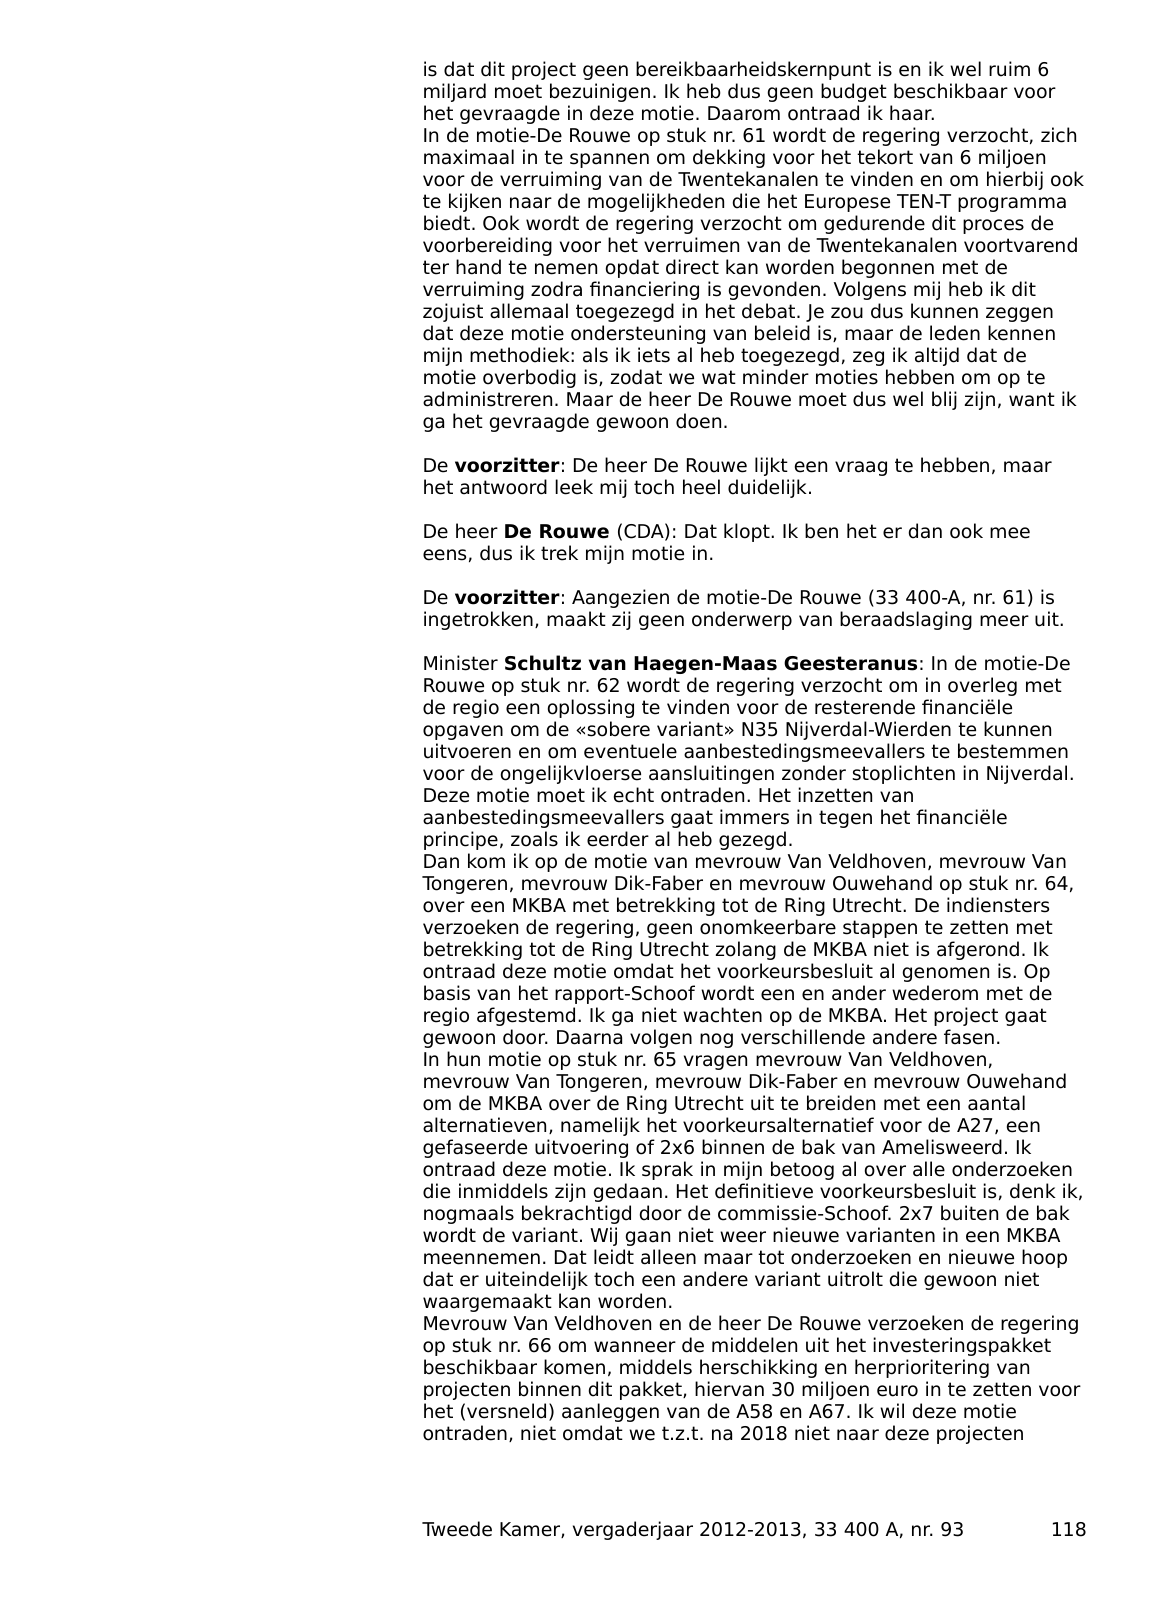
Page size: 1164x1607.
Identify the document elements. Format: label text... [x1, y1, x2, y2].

text De voorzitter: Aangezien de motie-De Rouwe (33 400-A, nr. 61) is ingetrokken, maakt zij geen onderwerp van beraadslaging meer uit. [422, 587, 1087, 631]
text Dan kom ik op de motie van mevrouw Van Veldhoven, mevrouw Van Tongeren, mevrouw Dik-Faber en mevrouw Ouwehand op stuk nr. 64, over een MKBA met betrekking tot de Ring Utrecht. De indiensters verzoeken de regering, geen onomkeerbare stappen te zetten met betrekking tot de Ring Utrecht zolang de MKBA niet is afgerond. Ik ontraad deze motie omdat het voorkeursbesluit al genomen is. Op basis van het rapport-Schoof wordt een en ander wederom met de regio afgestemd. Ik ga niet wachten op de MKBA. Het project gaat gewoon door. Daarna volgen nog verschillende andere fasen. [422, 851, 1087, 1049]
text Mevrouw Van Veldhoven en de heer De Rouwe verzoeken de regering op stuk nr. 66 om wanneer de middelen uit het investeringspakket beschikbaar komen, middels herschikking en herprioritering van projecten binnen dit pakket, hiervan 30 miljoen euro in te zetten voor het (versneld) aanleggen van de A58 en A67. Ik wil deze motie ontraden, niet omdat we t.z.t. na 2018 niet naar deze projecten [422, 1313, 1087, 1444]
text De heer De Rouwe (CDA): Dat klopt. Ik ben het er dan ook mee eens, dus ik trek mijn motie in. [422, 521, 1087, 565]
text De voorzitter: De heer De Rouwe lijkt een vraag te hebben, maar het antwoord leek mij toch heel duidelijk. [422, 455, 1087, 499]
text In hun motie op stuk nr. 65 vragen mevrouw Van Veldhoven, mevrouw Van Tongeren, mevrouw Dik-Faber en mevrouw Ouwehand om de MKBA over de Ring Utrecht uit te breiden met een aantal alternatieven, namelijk het voorkeursalternatief voor de A27, een gefaseerde uitvoering of 2x6 binnen de bak van Amelisweerd. Ik ontraad deze motie. Ik sprak in mijn betoog al over alle onderzoeken die inmiddels zijn gedaan. Het definitieve voorkeursbesluit is, denk ik, nogmaals bekrachtigd door de commissie-Schoof. 2x7 buiten de bak wordt de variant. Wij gaan niet weer nieuwe varianten in een MKBA meennemen. Dat leidt alleen maar tot onderzoeken en nieuwe hoop dat er uiteindelijk toch een andere variant uitrolt die gewoon niet waargemaakt kan worden. [422, 1049, 1087, 1313]
text is dat dit project geen bereikbaarheidskernpunt is en ik wel ruim 6 miljard moet bezuinigen. Ik heb dus geen budget beschikbaar voor het gevraagde in deze motie. Daarom ontraad ik haar. [422, 59, 1087, 125]
text Minister Schultz van Haegen-Maas Geesteranus: In de motie-De Rouwe op stuk nr. 62 wordt de regering verzocht om in overleg met de regio een oplossing te vinden voor de resterende financiële opgaven om de «sobere variant» N35 Nijverdal-Wierden te kunnen uitvoeren en om eventuele aanbestedingsmeevallers te bestemmen voor de ongelijkvloerse aansluitingen zonder stoplichten in Nijverdal. Deze motie moet ik echt ontraden. Het inzetten van aanbestedingsmeevallers gaat immers in tegen het financiële principe, zoals ik eerder al heb gezegd. [422, 653, 1087, 851]
text In de motie-De Rouwe op stuk nr. 61 wordt de regering verzocht, zich maximaal in te spannen om dekking voor het tekort van 6 miljoen voor de verruiming van de Twentekanalen te vinden en om hierbij ook te kijken naar de mogelijkheden die het Europese TEN-T programma biedt. Ook wordt de regering verzocht om gedurende dit proces de voorbereiding voor het verruimen van de Twentekanalen voortvarend ter hand te nemen opdat direct kan worden begonnen met de verruiming zodra financiering is gevonden. Volgens mij heb ik dit zojuist allemaal toegezegd in het debat. Je zou dus kunnen zeggen dat deze motie ondersteuning van beleid is, maar de leden kennen mijn methodiek: als ik iets al heb toegezegd, zeg ik altijd dat de motie overbodig is, zodat we wat minder moties hebben om op te administreren. Maar de heer De Rouwe moet dus wel blij zijn, want ik ga het gevraagde gewoon doen. [422, 125, 1087, 433]
